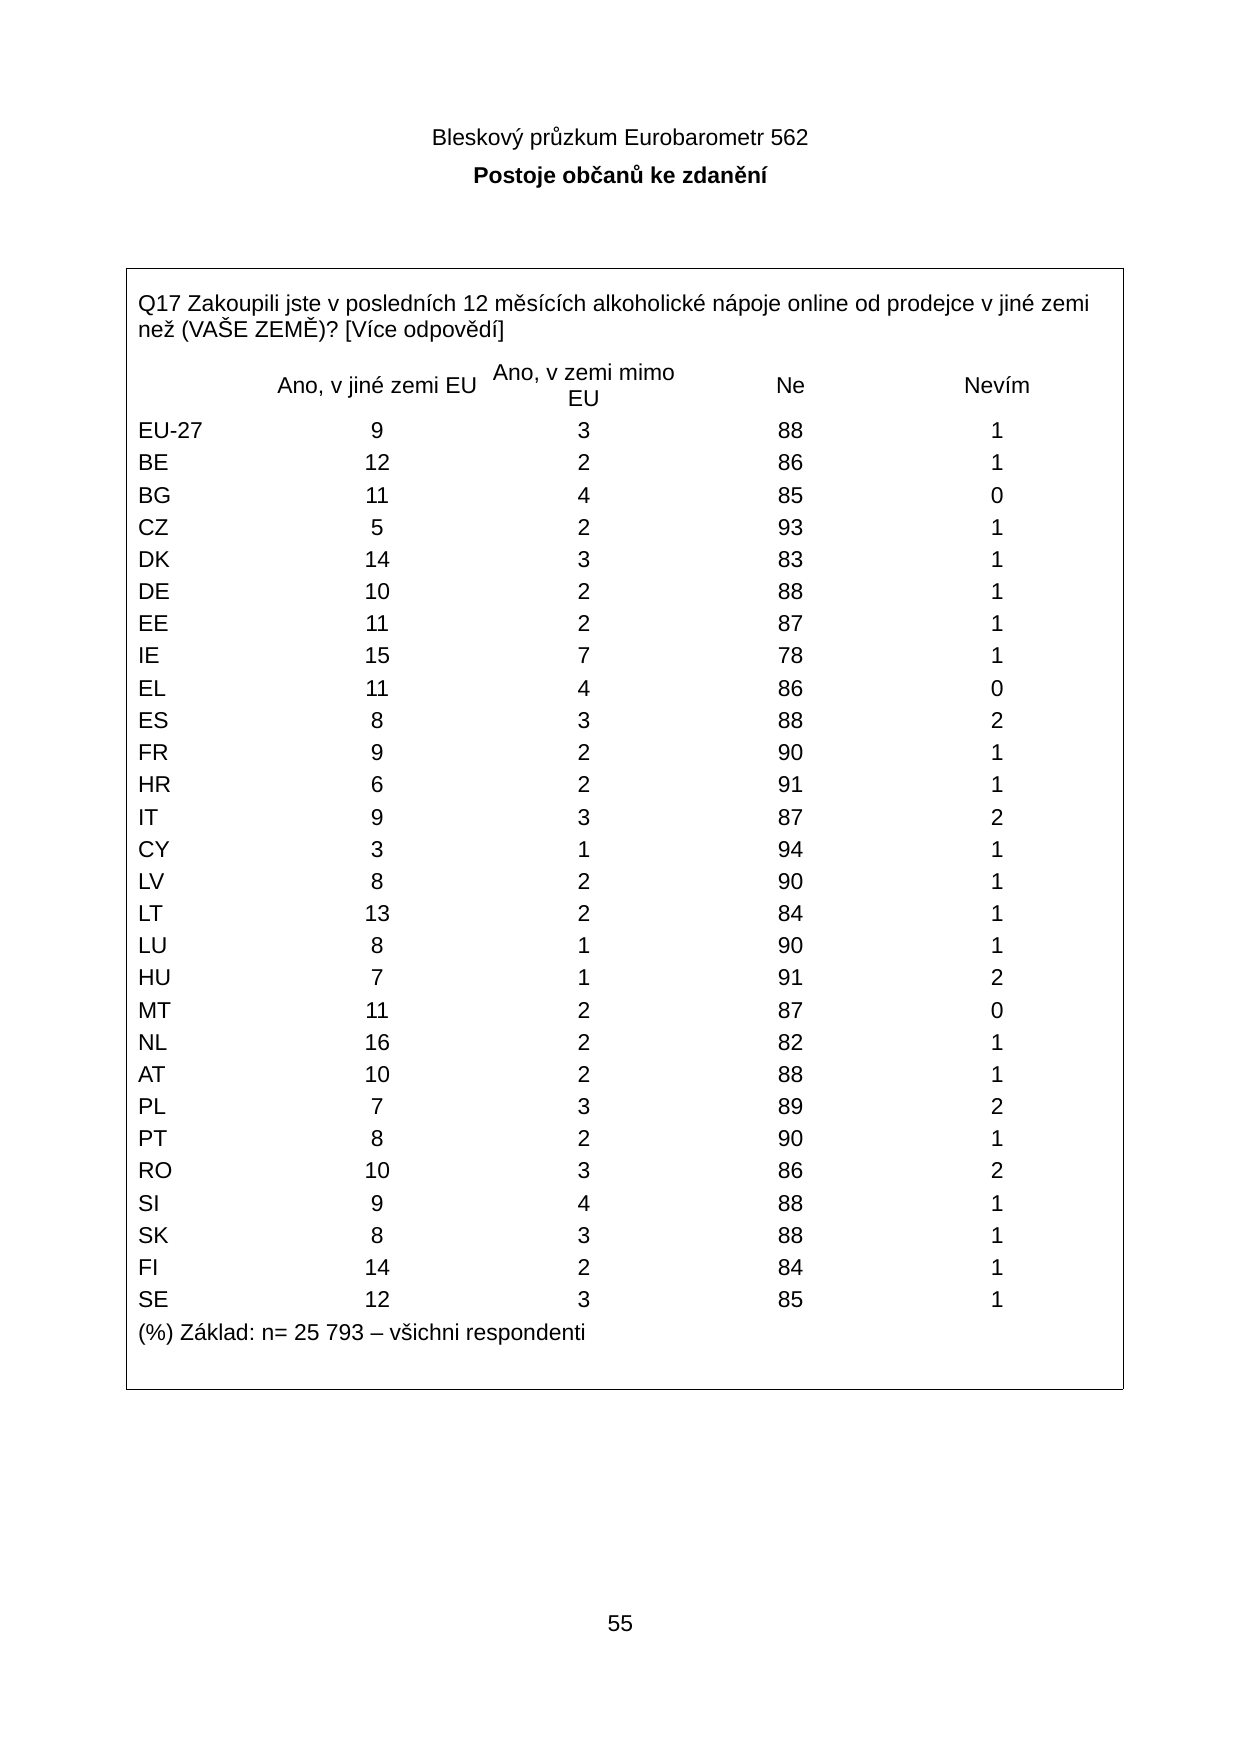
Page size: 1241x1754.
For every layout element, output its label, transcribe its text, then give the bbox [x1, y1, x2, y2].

table_cell 87 [687, 994, 894, 1026]
table_cell 2 [480, 994, 687, 1026]
table_cell Nevím [894, 356, 1100, 414]
table_cell 2 [894, 961, 1100, 994]
table_cell 90 [687, 736, 894, 768]
table_cell 3 [480, 1283, 687, 1316]
table_cell PT [135, 1123, 274, 1154]
table_cell 3 [480, 1219, 687, 1251]
table_cell 1 [894, 575, 1100, 607]
table_cell 2 [480, 575, 687, 607]
table_cell 1 [894, 543, 1100, 575]
table_cell 14 [274, 543, 480, 575]
table_cell 1 [480, 961, 687, 994]
table_cell ES [135, 704, 274, 736]
table_cell 2 [894, 801, 1100, 833]
table_cell 1 [894, 1123, 1100, 1154]
table_cell 78 [687, 640, 894, 672]
table_cell 3 [274, 833, 480, 865]
table_cell 3 [480, 801, 687, 833]
table_header Q17 Zakoupili jste v posledních 12 měsících alkoholické nápoje online od prodejce v jiné zemi než (VAŠE ZEMĚ)? [Více odpovědí] [135, 276, 1100, 356]
table_cell 4 [480, 479, 687, 511]
table_cell 2 [480, 511, 687, 543]
table_cell 12 [274, 1283, 480, 1316]
table_cell 11 [274, 994, 480, 1026]
table_cell 1 [894, 608, 1100, 639]
table_cell 9 [274, 414, 480, 446]
table_cell 3 [480, 543, 687, 575]
table_cell 88 [687, 1219, 894, 1251]
table_cell 2 [480, 608, 687, 639]
table_cell 88 [687, 1187, 894, 1219]
table_cell 12 [274, 446, 480, 479]
table_cell 2 [480, 1058, 687, 1090]
table_cell 86 [687, 446, 894, 479]
table_cell 2 [894, 704, 1100, 736]
table_cell BE [135, 446, 274, 479]
table_cell 2 [480, 865, 687, 897]
table_cell BG [135, 479, 274, 511]
table_cell LU [135, 929, 274, 961]
table_cell 84 [687, 1251, 894, 1283]
table_cell 86 [687, 672, 894, 704]
table_cell 2 [480, 1026, 687, 1058]
table_cell 3 [480, 1155, 687, 1187]
table_cell EE [135, 608, 274, 639]
table_cell SK [135, 1219, 274, 1251]
table_cell SE [135, 1283, 274, 1316]
table_cell CZ [135, 511, 274, 543]
table_cell 7 [480, 640, 687, 672]
table_cell 9 [274, 801, 480, 833]
table_cell 2 [480, 446, 687, 479]
table_cell Ano, v jiné zemi EU [274, 356, 480, 414]
table_cell SI [135, 1187, 274, 1219]
table_cell CY [135, 833, 274, 865]
table_cell 86 [687, 1155, 894, 1187]
table_cell MT [135, 994, 274, 1026]
table_cell 11 [274, 608, 480, 639]
table_cell 3 [480, 704, 687, 736]
table_cell 88 [687, 704, 894, 736]
table_cell 1 [894, 897, 1100, 929]
table_cell 1 [894, 929, 1100, 961]
table_cell 85 [687, 479, 894, 511]
table_cell HR [135, 768, 274, 801]
table_cell 84 [687, 897, 894, 929]
table_cell 1 [894, 446, 1100, 479]
table_cell 2 [480, 768, 687, 801]
table_cell 2 [480, 1123, 687, 1154]
table_cell 1 [480, 929, 687, 961]
table_cell 94 [687, 833, 894, 865]
table_cell 1 [894, 511, 1100, 543]
table_cell 1 [480, 833, 687, 865]
table_cell 14 [274, 1251, 480, 1283]
table_cell 91 [687, 768, 894, 801]
table_cell 3 [480, 1090, 687, 1122]
table_cell 90 [687, 865, 894, 897]
table_cell EU-27 [135, 414, 274, 446]
table_cell 10 [274, 575, 480, 607]
table_cell 83 [687, 543, 894, 575]
table_cell 89 [687, 1090, 894, 1122]
table_cell FI [135, 1251, 274, 1283]
table_cell 90 [687, 929, 894, 961]
table_cell 10 [274, 1155, 480, 1187]
table_cell 16 [274, 1026, 480, 1058]
table_cell 90 [687, 1123, 894, 1154]
table_cell 1 [894, 1026, 1100, 1058]
table_cell 7 [274, 961, 480, 994]
table_cell 1 [894, 1251, 1100, 1283]
table_cell 5 [274, 511, 480, 543]
table_cell AT [135, 1058, 274, 1090]
table_cell 2 [480, 897, 687, 929]
table_cell 2 [894, 1090, 1100, 1122]
table_cell 7 [274, 1090, 480, 1122]
table_cell 0 [894, 994, 1100, 1026]
table_cell NL [135, 1026, 274, 1058]
table_cell (%) Základ: n= 25 793 – všichni respondenti [135, 1316, 1100, 1348]
table_cell 6 [274, 768, 480, 801]
table_cell [135, 356, 274, 414]
table_cell 88 [687, 575, 894, 607]
table_cell 1 [894, 1219, 1100, 1251]
table_cell LV [135, 865, 274, 897]
table_cell 88 [687, 414, 894, 446]
table_cell 1 [894, 833, 1100, 865]
table_cell 85 [687, 1283, 894, 1316]
table_cell 11 [274, 479, 480, 511]
table_cell 4 [480, 672, 687, 704]
table_cell 2 [480, 736, 687, 768]
table_cell 9 [274, 1187, 480, 1219]
table_cell 2 [894, 1155, 1100, 1187]
table_cell 1 [894, 1283, 1100, 1316]
table_cell HU [135, 961, 274, 994]
table_cell DE [135, 575, 274, 607]
table_cell 9 [274, 736, 480, 768]
table_cell IE [135, 640, 274, 672]
table_cell 0 [894, 672, 1100, 704]
table_cell 88 [687, 1058, 894, 1090]
table_cell 11 [274, 672, 480, 704]
table_cell LT [135, 897, 274, 929]
table_cell 3 [480, 414, 687, 446]
table_cell 8 [274, 1123, 480, 1154]
table_cell 8 [274, 704, 480, 736]
table_cell 1 [894, 1187, 1100, 1219]
table_cell 10 [274, 1058, 480, 1090]
table_cell 93 [687, 511, 894, 543]
table_cell 1 [894, 1058, 1100, 1090]
table_cell 13 [274, 897, 480, 929]
table_cell 82 [687, 1026, 894, 1058]
table_cell 4 [480, 1187, 687, 1219]
table_cell 8 [274, 865, 480, 897]
table_cell Ano, v zemi mimo EU [480, 356, 687, 414]
table_cell 1 [894, 640, 1100, 672]
table_cell 1 [894, 414, 1100, 446]
table_cell 1 [894, 865, 1100, 897]
table_cell 91 [687, 961, 894, 994]
table_cell FR [135, 736, 274, 768]
table_cell 87 [687, 608, 894, 639]
table_cell RO [135, 1155, 274, 1187]
table_cell 8 [274, 1219, 480, 1251]
table_cell IT [135, 801, 274, 833]
table_cell 2 [480, 1251, 687, 1283]
table_cell Ne [687, 356, 894, 414]
table_cell 0 [894, 479, 1100, 511]
table_cell 8 [274, 929, 480, 961]
table_cell PL [135, 1090, 274, 1122]
table_cell 1 [894, 736, 1100, 768]
table_cell DK [135, 543, 274, 575]
table_cell 15 [274, 640, 480, 672]
table_cell 1 [894, 768, 1100, 801]
table_cell 87 [687, 801, 894, 833]
table_cell EL [135, 672, 274, 704]
